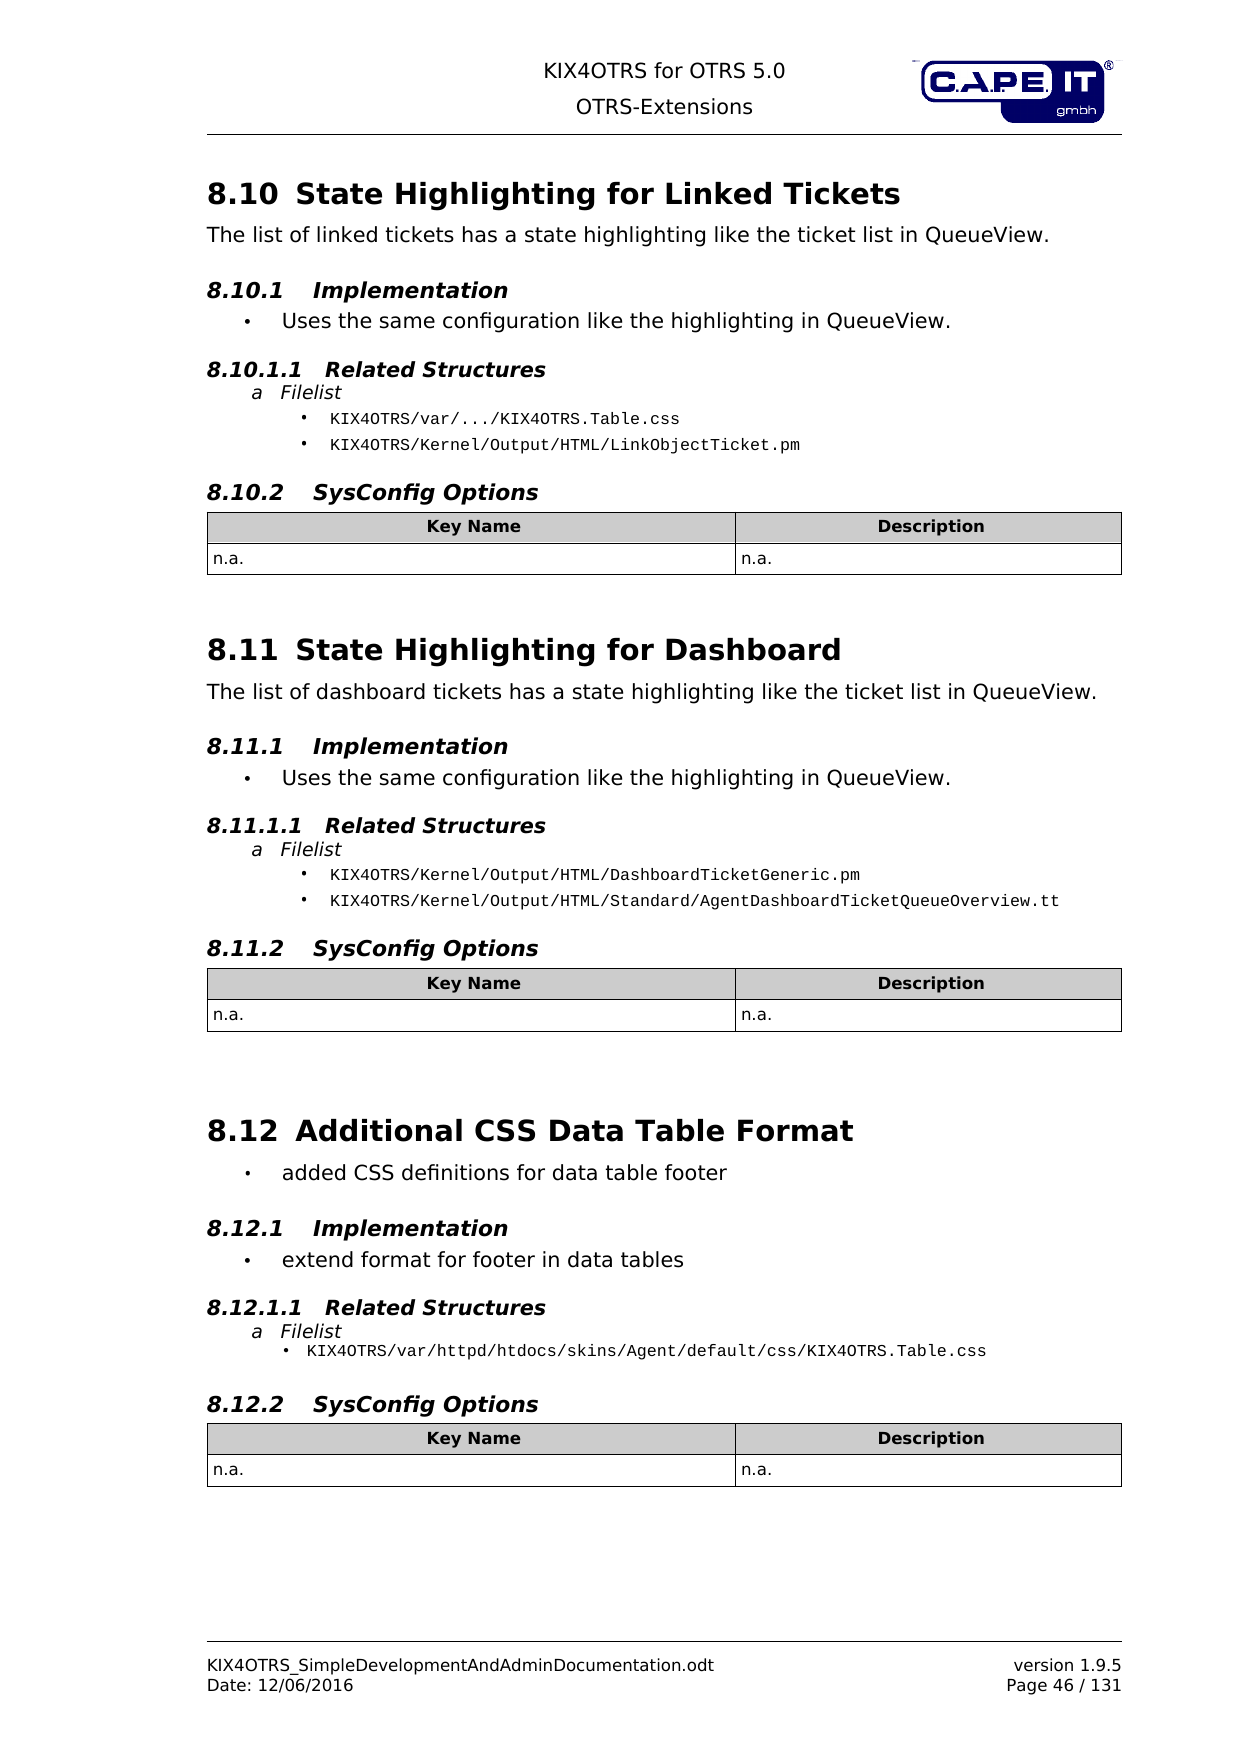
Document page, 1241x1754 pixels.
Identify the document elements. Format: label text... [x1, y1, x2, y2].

table_cell n.a. [736, 1455, 1121, 1486]
list Uses the same configuration like the highlighting in QueueView. [244, 766, 1122, 790]
subtitle State Highlighting for Linked Tickets [207, 177, 1122, 211]
subtitle Implementation [207, 278, 1122, 303]
subtitle SysConfig Options [207, 1392, 1122, 1417]
subtitle KIX4OTRS/Kernel/Output/HTML/Standard/AgentDashboardTicketQueueOverview.tt [300, 886, 1122, 912]
table_header Description [736, 513, 1121, 542]
subtitle KIX4OTRS/var/httpd/htdocs/skins/Agent/default/css/KIX4OTRS.Table.css [283, 1343, 1122, 1362]
table_cell n.a. [208, 1000, 735, 1031]
subtitle Additional CSS Data Table Format [207, 1114, 1122, 1148]
subtitle Related Structures [207, 358, 1122, 382]
subtitle Related Structures [207, 1296, 1122, 1321]
list extend format for footer in data tables [244, 1248, 1122, 1272]
subtitle KIX4OTRS/Kernel/Output/HTML/LinkObjectTicket.pm [300, 430, 1122, 455]
table_cell n.a. [736, 544, 1121, 574]
picture [921, 60, 1114, 123]
subtitle Filelist [251, 1321, 1122, 1343]
subtitle State Highlighting for Dashboard [207, 633, 1122, 667]
subtitle Filelist [251, 839, 1122, 861]
subtitle KIX4OTRS/Kernel/Output/HTML/DashboardTicketGeneric.pm [300, 861, 1122, 886]
subtitle Implementation [207, 734, 1122, 760]
subtitle SysConfig Options [207, 937, 1122, 962]
table_header Description [736, 969, 1121, 999]
table_cell n.a. [208, 1455, 735, 1486]
text The list of linked tickets has a state highlighting like the ticket list in QueueView. [207, 223, 1122, 248]
subtitle SysConfig Options [207, 480, 1122, 506]
list Uses the same configuration like the highlighting in QueueView. [244, 309, 1122, 334]
table_header Key Name [208, 513, 735, 542]
subtitle Filelist [251, 382, 1122, 404]
subtitle Implementation [207, 1216, 1122, 1242]
text The list of dashboard tickets has a state highlighting like the ticket list in QueueView. [207, 680, 1122, 704]
table_header Key Name [208, 969, 735, 999]
subtitle KIX4OTRS/var/.../KIX4OTRS.Table.css [300, 404, 1122, 430]
table_cell n.a. [736, 1000, 1121, 1031]
table_header Description [736, 1424, 1121, 1454]
list added CSS definitions for data table footer [244, 1161, 1122, 1186]
table_cell n.a. [208, 544, 735, 574]
subtitle Related Structures [207, 814, 1122, 839]
table_header Key Name [208, 1424, 735, 1454]
